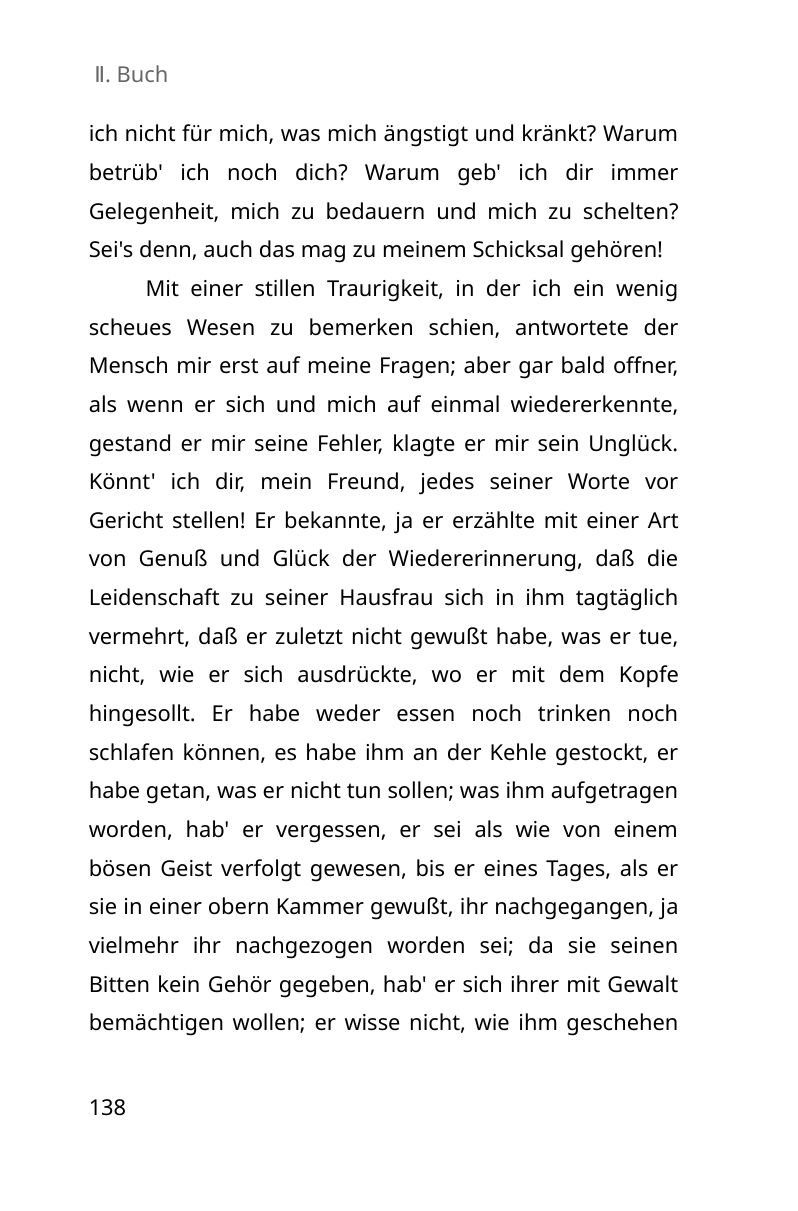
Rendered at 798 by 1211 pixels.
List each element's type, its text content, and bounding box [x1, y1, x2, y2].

text ich nicht für mich, was mich ängstigt und kränkt? Warum betrüb' ich noch dich? Warum geb' ich dir immer Gelegenheit, mich zu bedauern und mich zu schelten? Sei's denn, auch das mag zu meinem Schicksal gehören! [88, 118, 679, 264]
text Mit einer stillen Traurigkeit, in der ich ein wenig scheues Wesen zu bemerken schien, antwortete der Mensch mir erst auf meine Fragen; aber gar bald offner, als wenn er sich und mich auf einmal wiedererkennte, gestand er mir seine Fehler, klagte er mir sein Unglück. Könnt' ich dir, mein Freund, jedes seiner Worte vor Gericht stellen! Er bekannte, ja er erzählte mit einer Art von Genuß und Glück der Wiedererinnerung, daß die Leidenschaft zu seiner Hausfrau sich in ihm tagtäglich vermehrt, daß er zuletzt nicht gewußt habe, was er tue, nicht, wie er sich ausdrückte, wo er mit dem Kopfe hingesollt. Er habe weder essen noch trinken noch schlafen können, es habe ihm an der Kehle gestockt, er habe getan, was er nicht tun sollen; was ihm aufgetragen worden, hab' er vergessen, er sei als wie von einem bösen Geist verfolgt gewesen, bis er eines Tages, als er sie in einer obern Kammer gewußt, ihr nachgegangen, ja vielmehr ihr nachgezogen worden sei; da sie seinen Bitten kein Gehör gegeben, hab' er sich ihrer mit Gewalt bemächtigen wollen; er wisse nicht, wie ihm geschehen [88, 273, 679, 1037]
